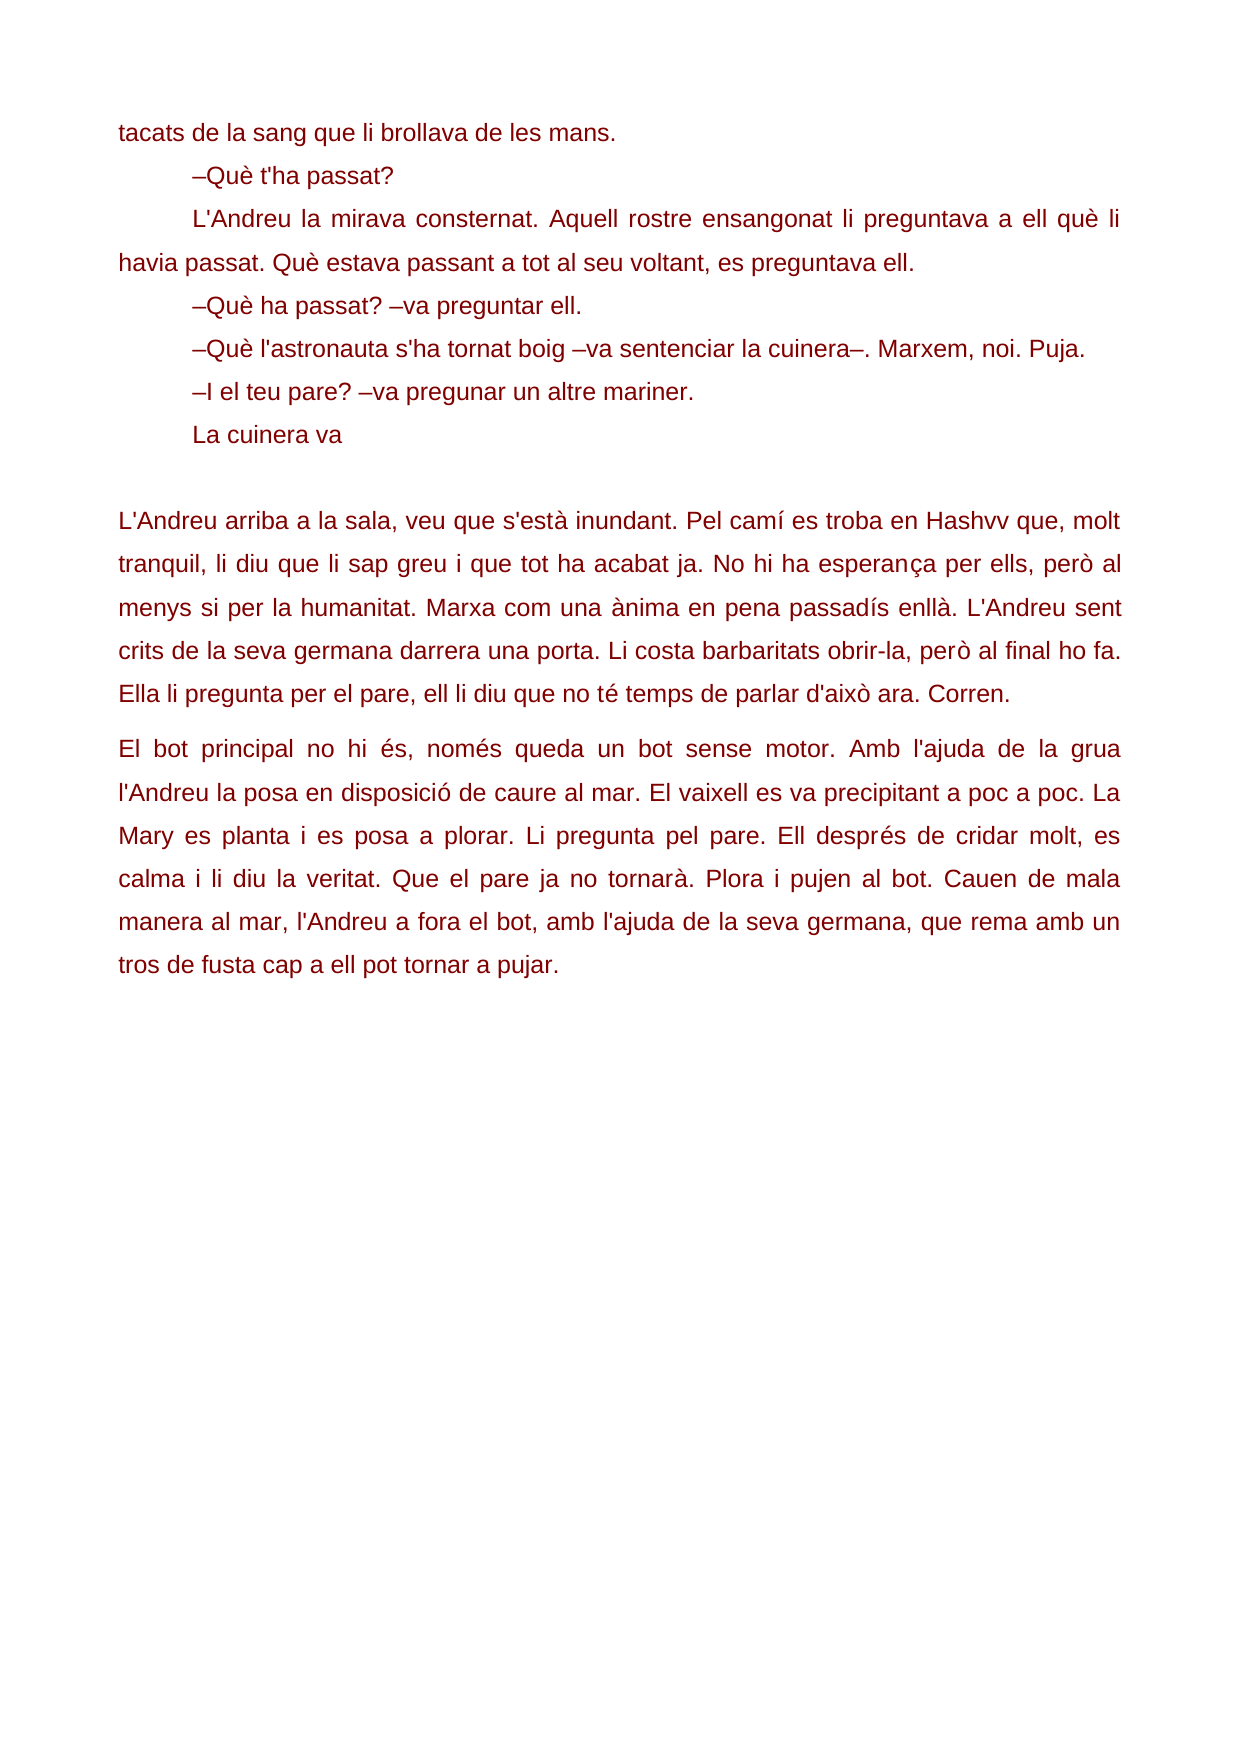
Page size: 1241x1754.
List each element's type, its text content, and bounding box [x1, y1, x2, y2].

text –Què l'astronauta s'ha tornat boig –va sentenciar la cuinera–. Marxem, noi. Puja. [118, 334, 1122, 362]
text L'Andreu arriba a la sala, veu que s'està inundant. Pel camí es troba en Hashvv que, molt tranquil, li diu que li sap greu i que tot ha acabat ja. No hi ha esperança per ells, però al menys si per la humanitat. Marxa com una ànima en pena passadís enllà. L'Andreu sent crits de la seva germana darrera una porta. Li costa barbaritats obrir-la, però al final ho fa. Ella li pregunta per el pare, ell li diu que no té temps de parlar d'això ara. Corren. [118, 506, 1122, 707]
text El bot principal no hi és, només queda un bot sense motor. Amb l'ajuda de la grua l'Andreu la posa en disposició de caure al mar. El vaixell es va precipitant a poc a poc. La Mary es planta i es posa a plorar. Li pregunta pel pare. Ell després de cridar molt, es calma i li diu la veritat. Que el pare ja no tornarà. Plora i pujen al bot. Cauen de mala manera al mar, l'Andreu a fora el bot, amb l'ajuda de la seva germana, que rema amb un tros de fusta cap a ell pot tornar a pujar. [118, 734, 1122, 979]
text –Què ha passat? –va preguntar ell. [118, 291, 1122, 319]
text tacats de la sang que li brollava de les mans. [118, 118, 1122, 147]
text La cuinera va [118, 420, 1122, 449]
text –Què t'ha passat? [118, 161, 1122, 190]
text L'Andreu la mirava consternat. Aquell rostre ensangonat li preguntava a ell què li havia passat. Què estava passant a tot al seu voltant, es preguntava ell. [118, 204, 1122, 276]
text –I el teu pare? –va pregunar un altre mariner. [118, 377, 1122, 406]
